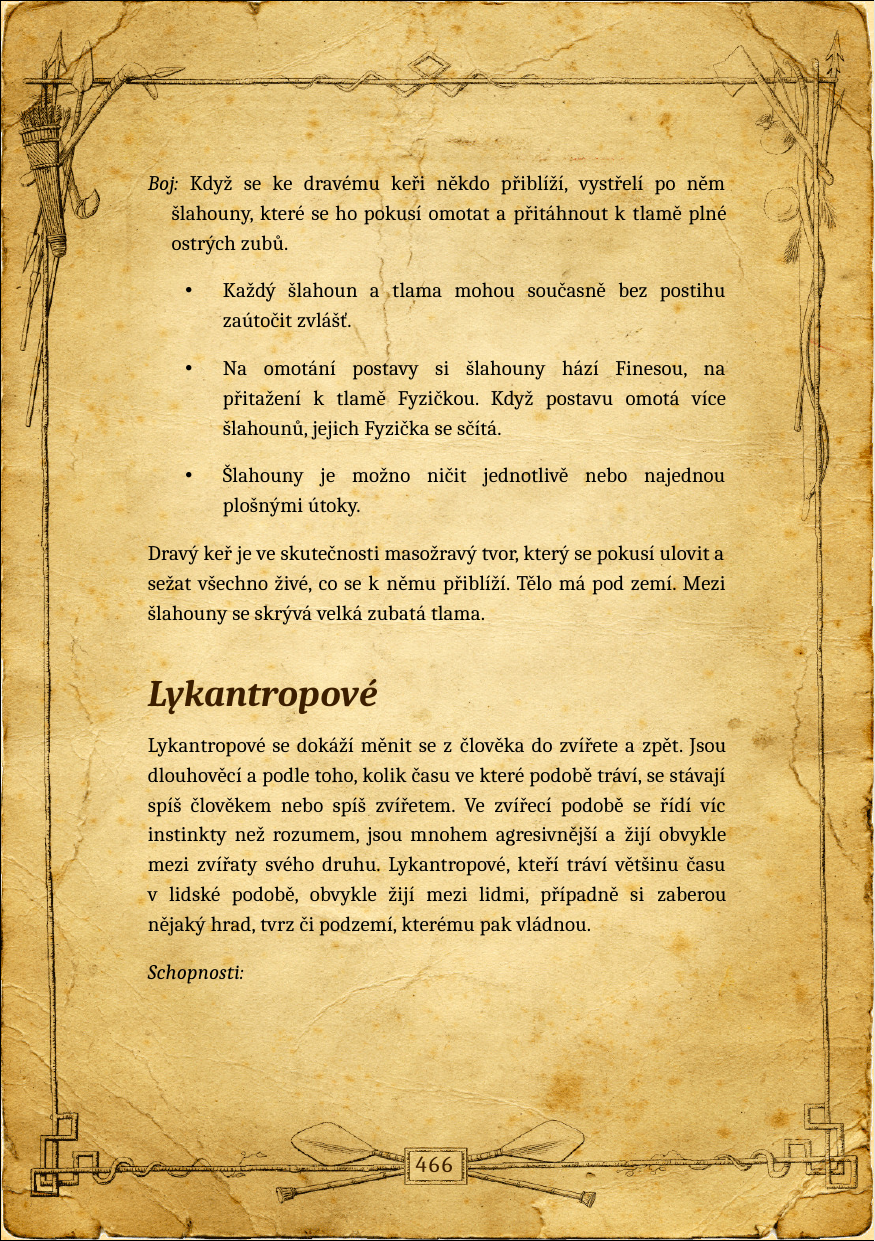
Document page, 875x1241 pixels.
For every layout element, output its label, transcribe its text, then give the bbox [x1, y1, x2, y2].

text Lykantropové se dokáží měnit se z⁠ člověka do zvířete a⁠ zpět. Jsou dlouhověcí a⁠ podle toho, kolik času ve které podobě tráví, se stávají spíš člověkem nebo spíš zvířetem. Ve zvířecí podobě se řídí víc instinkty než rozumem, jsou mnohem agresivnější a⁠ žijí obvykle mezi zvířaty svého druhu. Lykantropové, kteří tráví většinu času v⁠ lidské podobě, obvykle žijí mezi lidmi, případně si zaberou nějaký hrad, tvrz či podzemí, kterému pak vládnou. [148, 733, 726, 937]
subtitle Lykantropové [148, 673, 726, 716]
list Na omotání postavy si šlahouny hází Finesou, na přitažení k⁠ tlamě Fyzičkou. Když postavu omotá více šlahounů, jejich Fyzička se sčítá. [185, 357, 726, 440]
picture [1, 1, 874, 1240]
text Dravý keř je ve skutečnosti masožravý tvor, který se pokusí ulovit a⁠ sežat všechno živé, co se k⁠ němu přiblíží. Tělo má pod zemí. Mezi šlahouny se skrývá velká zubatá tlama. [148, 542, 726, 625]
list Každý šlahoun a⁠ tlama mohou současně bez postihu zaútočit zvlášť. [185, 279, 726, 333]
text Schopnosti: [148, 960, 726, 984]
text Boj: Když se ke dravému keři někdo přiblíží, vystřelí po něm šlahouny, které se ho pokusí omotat a⁠ přitáhnout k⁠ tlamě plné ostrých zubů. [148, 172, 726, 256]
list Šlahouny je možno ničit jednotlivě nebo najednou plošnými útoky. [185, 464, 726, 518]
